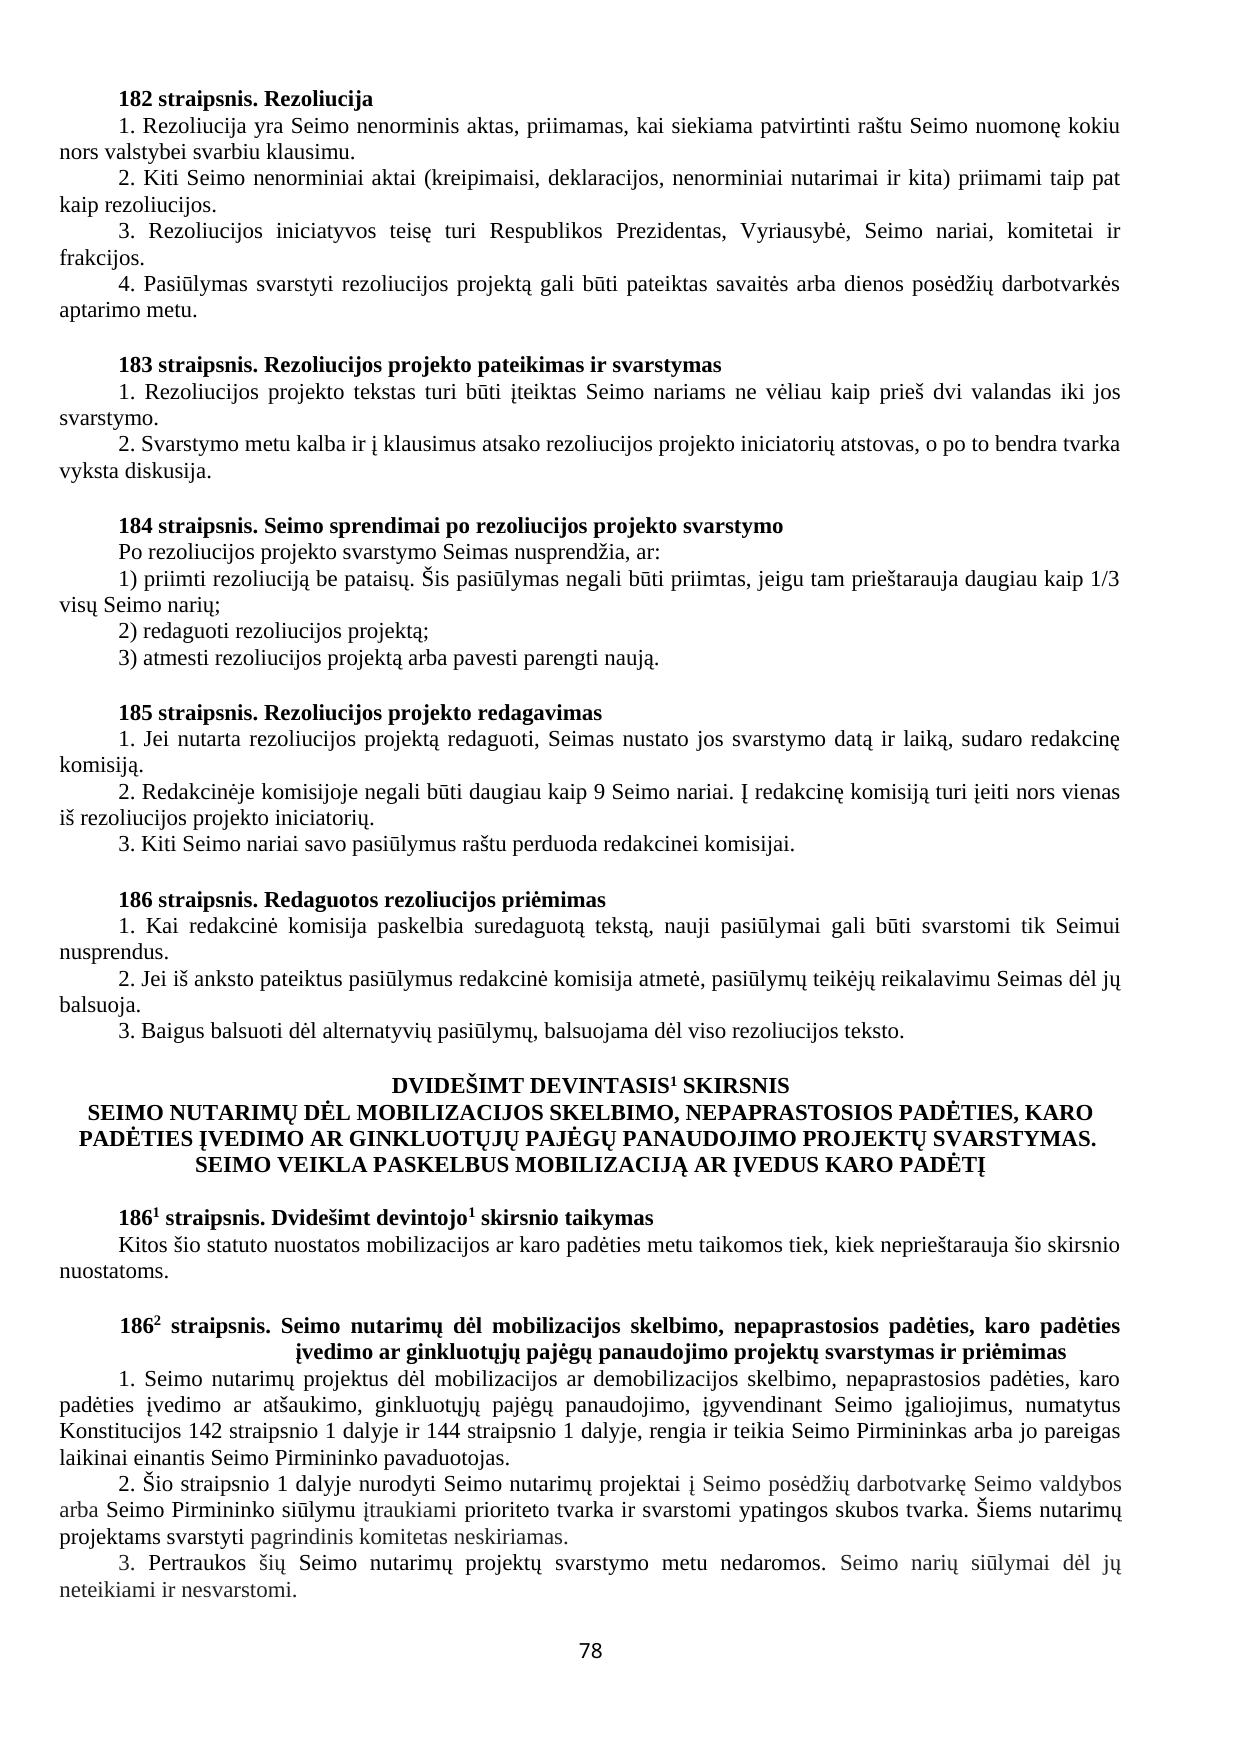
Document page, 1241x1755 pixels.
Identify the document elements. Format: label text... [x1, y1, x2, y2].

text 2. Šio straipsnio 1 dalyje nurodyti Seimo nutarimų projektai į Seimo posėdžių darbotvarkę Seimo valdybos arba Seimo Pirmininko siūlymu įtraukiami prioriteto tvarka ir svarstomi ypatingos skubos tvarka. Šiems nutarimų projektams svarstyti pagrindinis komitetas neskiriamas. [59, 1470, 1122, 1549]
text Kitos šio statuto nuostatos mobilizacijos ar karo padėties metu taikomos tiek, kiek neprieštarauja šio skirsnio nuostatoms. [59, 1231, 1122, 1283]
text 1. Kai redakcinė komisija paskelbia suredaguotą tekstą, nauji pasiūlymai gali būti svarstomi tik Seimui nusprendus. [59, 912, 1122, 965]
text 2. Kiti Seimo nenorminiai aktai (kreipimaisi, deklaracijos, nenorminiai nutarimai ir kita) priimami taip pat kaip rezoliucijos. [59, 164, 1122, 217]
text 2. Jei iš anksto pateiktus pasiūlymus redakcinė komisija atmetė, pasiūlymų teikėjų reikalavimu Seimas dėl jų balsuoja. [59, 965, 1122, 1017]
text SEIMO NUTARIMŲ dėl mobilizacijos skelbimo, nepaprastosios padėties, karo padėties įvedimo ar ginkluotųjų pajėgų panaudojimo PROJEKTŲ svarstymas. [59, 1099, 1122, 1152]
text 1. Rezoliucija yra Seimo nenorminis aktas, priimamas, kai siekiama patvirtinti raštu Seimo nuomonę kokiu nors valstybei svarbiu klausimu. [59, 112, 1122, 164]
text 184 straipsnis. Seimo sprendimai po rezoliucijos projekto svarstymo [59, 512, 1122, 538]
text 3. Rezoliucijos iniciatyvos teisę turi Respublikos Prezidentas, Vyriausybė, Seimo nariai, komitetai ir frakcijos. [59, 217, 1122, 270]
text seimo veikla paskelbus mobilizaciją ar įvedus karo padėtį [59, 1152, 1122, 1178]
text 182 straipsnis. Rezoliucija [59, 85, 1122, 112]
text 1. Rezoliucijos projekto tekstas turi būti įteiktas Seimo nariams ne vėliau kaip prieš dvi valandas iki jos svarstymo. [59, 378, 1122, 430]
text 183 straipsnis. Rezoliucijos projekto pateikimas ir svarstymas [59, 351, 1122, 378]
text 1861 straipsnis. Dvidešimt devintojo1 skirsnio taikymas [59, 1204, 1122, 1231]
text 3. Kiti Seimo nariai savo pasiūlymus raštu perduoda redakcinei komisijai. [59, 831, 1122, 857]
text 3. Baigus balsuoti dėl alternatyvių pasiūlymų, balsuojama dėl viso rezoliucijos teksto. [59, 1017, 1122, 1044]
text 2. Svarstymo metu kalba ir į klausimus atsako rezoliucijos projekto iniciatorių atstovas, o po to bendra tvarka vyksta diskusija. [59, 430, 1122, 483]
text 2) redaguoti rezoliucijos projektą; [59, 617, 1122, 644]
text 1) priimti rezoliuciją be pataisų. Šis pasiūlymas negali būti priimtas, jeigu tam prieštarauja daugiau kaip 1/3 visų Seimo narių; [59, 564, 1122, 617]
text 1. Seimo nutarimų projektus dėl mobilizacijos ar demobilizacijos skelbimo, nepaprastosios padėties, karo padėties įvedimo ar atšaukimo, ginkluotųjų pajėgų panaudojimo, įgyvendinant Seimo įgaliojimus, numatytus Konstitucijos 142 straipsnio 1 dalyje ir 144 straipsnio 1 dalyje, rengia ir teikia Seimo Pirmininkas arba jo pareigas laikinai einantis Seimo Pirmininko pavaduotojas. [59, 1365, 1122, 1470]
text 2. Redakcinėje komisijoje negali būti daugiau kaip 9 Seimo nariai. Į redakcinę komisiją turi įeiti nors vienas iš rezoliucijos projekto iniciatorių. [59, 778, 1122, 831]
text 1. Jei nutarta rezoliucijos projektą redaguoti, Seimas nustato jos svarstymo datą ir laiką, sudaro redakcinę komisiją. [59, 725, 1122, 778]
text 1862 straipsnis. Seimo nutarimų dėl mobilizacijos skelbimo, nepaprastosios padėties, karo padėties įvedimo ar ginkluotųjų pajėgų panaudojimo projektų svarstymas ir priėmimas [119, 1312, 1122, 1365]
text Po rezoliucijos projekto svarstymo Seimas nusprendžia, ar: [59, 538, 1122, 564]
text 3. Pertraukos šių Seimo nutarimų projektų svarstymo metu nedaromos. Seimo narių siūlymai dėl jų neteikiami ir nesvarstomi. [59, 1549, 1122, 1602]
text 185 straipsnis. Rezoliucijos projekto redagavimas [59, 699, 1122, 725]
text 3) atmesti rezoliucijos projektą arba pavesti parengti naują. [59, 644, 1122, 670]
text 186 straipsnis. Redaguotos rezoliucijos priėmimas [59, 886, 1122, 912]
text DVIDEŠIMT DEVINTASIS1 SKIRSNIS [59, 1072, 1122, 1099]
text 4. Pasiūlymas svarstyti rezoliucijos projektą gali būti pateiktas savaitės arba dienos posėdžių darbotvarkės aptarimo metu. [59, 270, 1122, 323]
